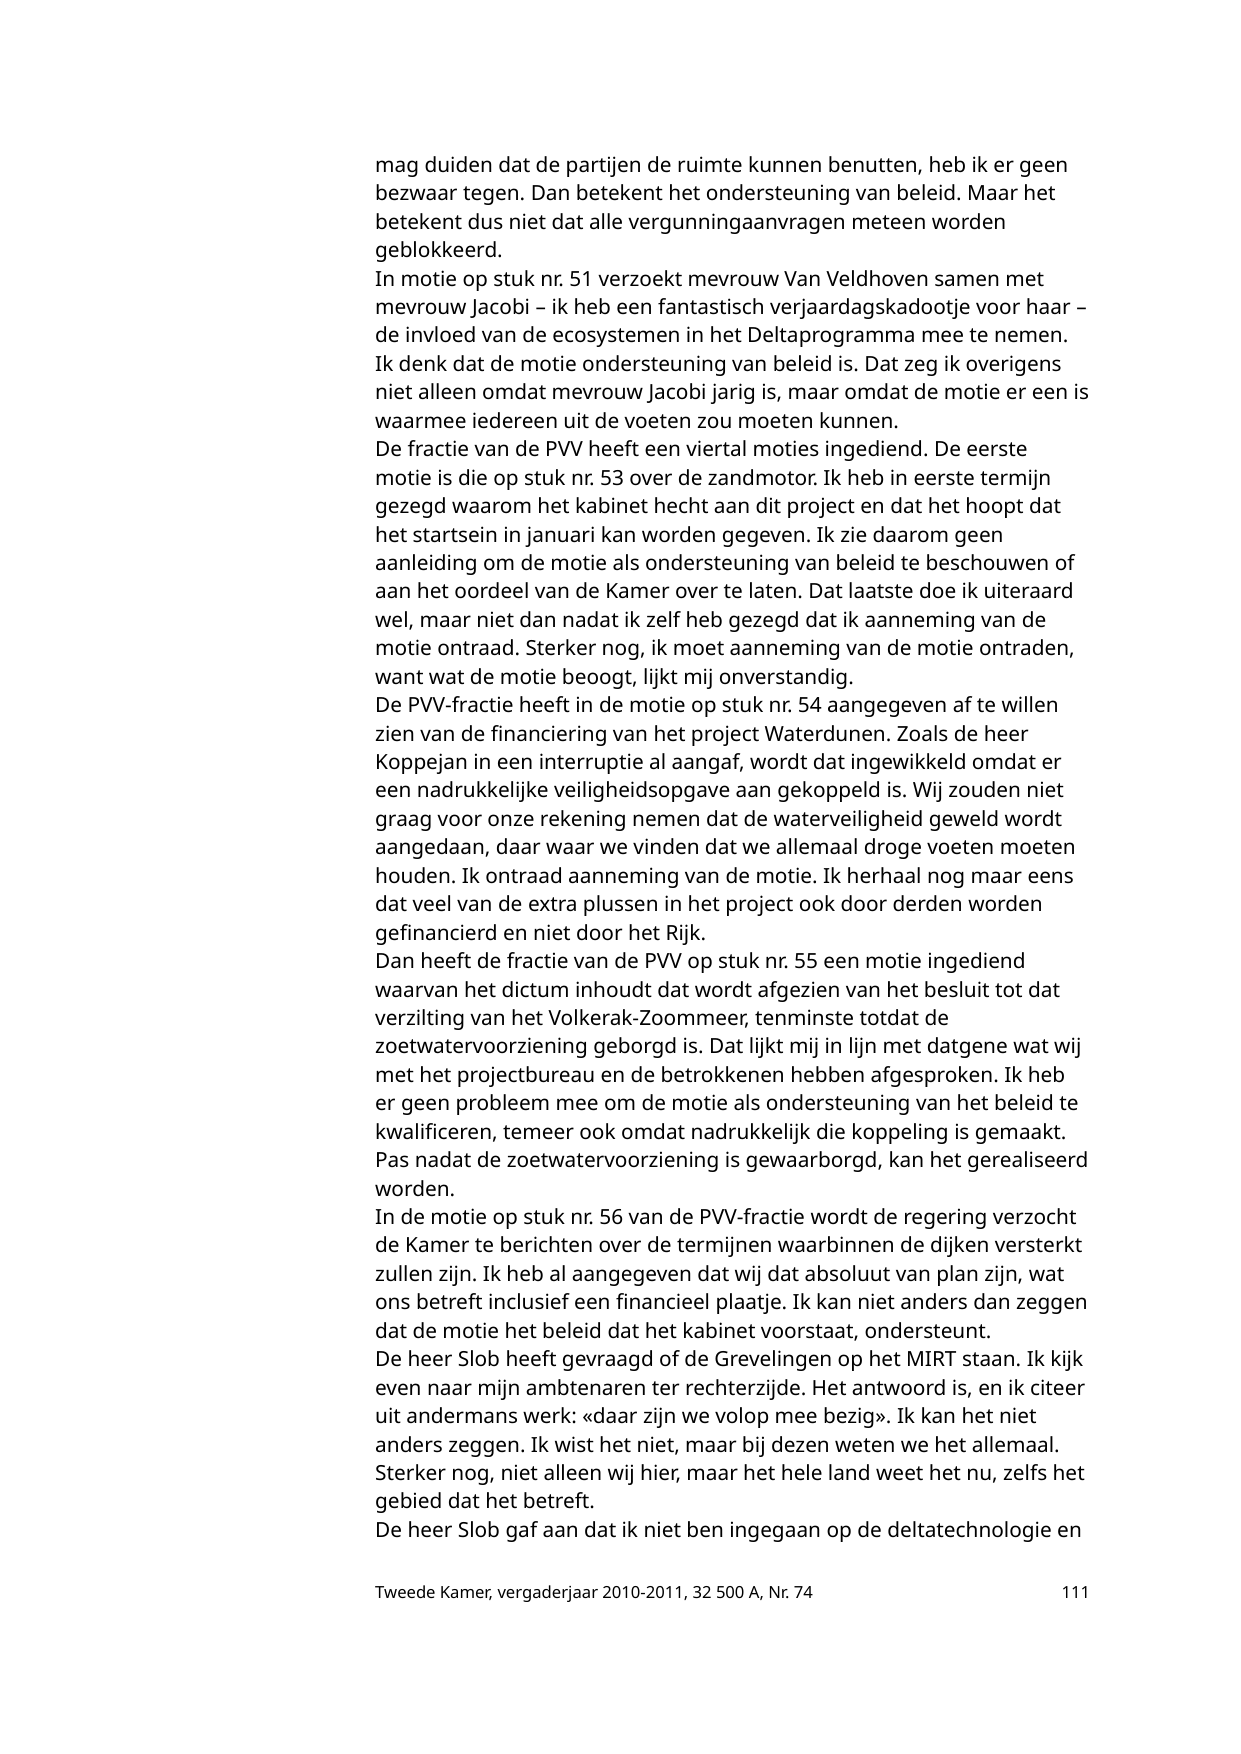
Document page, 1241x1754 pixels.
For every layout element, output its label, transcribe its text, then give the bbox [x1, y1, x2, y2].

text In motie op stuk nr. 51 verzoekt mevrouw Van Veldhoven samen met mevrouw Jacobi – ik heb een fantastisch verjaardagskadootje voor haar – de invloed van de ecosystemen in het Deltaprogramma mee te nemen. Ik denk dat de motie ondersteuning van beleid is. Dat zeg ik overigens niet alleen omdat mevrouw Jacobi jarig is, maar omdat de motie er een is waarmee iedereen uit de voeten zou moeten kunnen. [375, 264, 1090, 434]
text De fractie van de PVV heeft een viertal moties ingediend. De eerste motie is die op stuk nr. 53 over de zandmotor. Ik heb in eerste termijn gezegd waarom het kabinet hecht aan dit project en dat het hoopt dat het startsein in januari kan worden gegeven. Ik zie daarom geen aanleiding om de motie als ondersteuning van beleid te beschouwen of aan het oordeel van de Kamer over te laten. Dat laatste doe ik uiteraard wel, maar niet dan nadat ik zelf heb gezegd dat ik aanneming van de motie ontraad. Sterker nog, ik moet aanneming van de motie ontraden, want wat de motie beoogt, lijkt mij onverstandig. [375, 434, 1090, 690]
text Dan heeft de fractie van de PVV op stuk nr. 55 een motie ingediend waarvan het dictum inhoudt dat wordt afgezien van het besluit tot dat verzilting van het Volkerak-Zoommeer, tenminste totdat de zoetwatervoorziening geborgd is. Dat lijkt mij in lijn met datgene wat wij met het projectbureau en de betrokkenen hebben afgesproken. Ik heb er geen probleem mee om de motie als ondersteuning van het beleid te kwalificeren, temeer ook omdat nadrukkelijk die koppeling is gemaakt. Pas nadat de zoetwatervoorziening is gewaarborgd, kan het gerealiseerd worden. [375, 946, 1090, 1202]
text In de motie op stuk nr. 56 van de PVV-fractie wordt de regering verzocht de Kamer te berichten over de termijnen waarbinnen de dijken versterkt zullen zijn. Ik heb al aangegeven dat wij dat absoluut van plan zijn, wat ons betreft inclusief een financieel plaatje. Ik kan niet anders dan zeggen dat de motie het beleid dat het kabinet voorstaat, ondersteunt. [375, 1202, 1090, 1344]
text De heer Slob gaf aan dat ik niet ben ingegaan op de deltatechnologie en [375, 1515, 1090, 1543]
text De PVV-fractie heeft in de motie op stuk nr. 54 aangegeven af te willen zien van de financiering van het project Waterdunen. Zoals de heer Koppejan in een interruptie al aangaf, wordt dat ingewikkeld omdat er een nadrukkelijke veiligheidsopgave aan gekoppeld is. Wij zouden niet graag voor onze rekening nemen dat de waterveiligheid geweld wordt aangedaan, daar waar we vinden dat we allemaal droge voeten moeten houden. Ik ontraad aanneming van de motie. Ik herhaal nog maar eens dat veel van de extra plussen in het project ook door derden worden gefinancierd en niet door het Rijk. [375, 690, 1090, 946]
text De heer Slob heeft gevraagd of de Grevelingen op het MIRT staan. Ik kijk even naar mijn ambtenaren ter rechterzijde. Het antwoord is, en ik citeer uit andermans werk: «daar zijn we volop mee bezig». Ik kan het niet anders zeggen. Ik wist het niet, maar bij dezen weten we het allemaal. Sterker nog, niet alleen wij hier, maar het hele land weet het nu, zelfs het gebied dat het betreft. [375, 1344, 1090, 1515]
text mag duiden dat de partijen de ruimte kunnen benutten, heb ik er geen bezwaar tegen. Dan betekent het ondersteuning van beleid. Maar het betekent dus niet dat alle vergunningaanvragen meteen worden geblokkeerd. [375, 150, 1090, 264]
